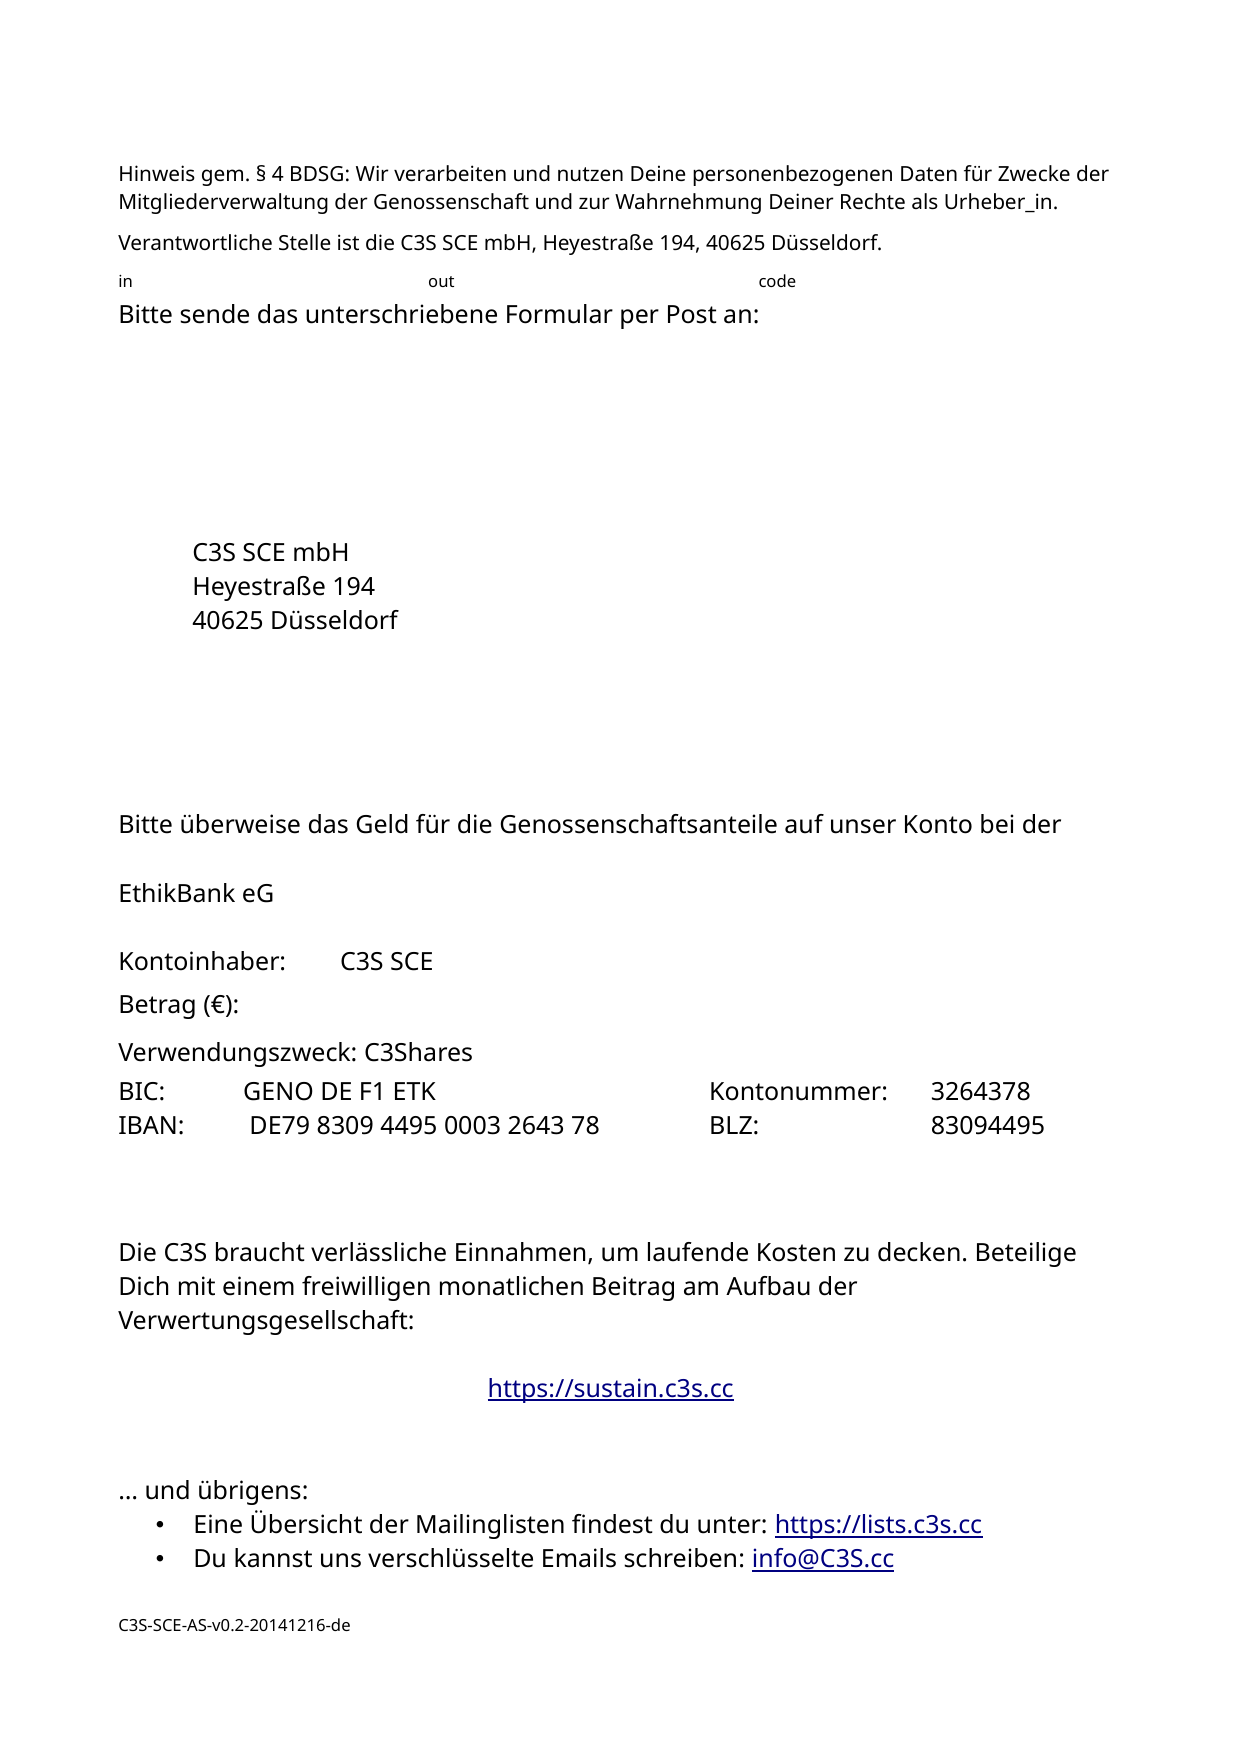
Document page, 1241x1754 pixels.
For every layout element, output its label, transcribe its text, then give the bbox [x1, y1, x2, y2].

text Hinweis gem. § 4 BDSG: Wir verarbeiten und nutzen Deine personenbezogenen Daten für Zwecke der Mitglieder­verwaltung der Genossenschaft und zur Wahrnehmung Deiner Rechte als Urheber_in. [118, 159, 1122, 216]
text 40625 Düsseldorf [118, 603, 1122, 637]
text Verantwortliche Stelle ist die C3S SCE mbH, Heyestraße 194, 40625 Düsseldorf. [118, 228, 1122, 257]
text Verwendungszweck: C3Shares [118, 1025, 480, 1073]
text Betrag (€): [118, 977, 1122, 1025]
text Bitte sende das unterschriebene Formular per Post an: [118, 296, 1122, 330]
text in out code [118, 269, 1122, 296]
text Die C3S braucht verlässliche Einnahmen, um laufende Kosten zu decken. Beteilige Dich mit einem freiwilligen monatlichen Beitrag am Aufbau der Verwertungsgesellschaft: [118, 1234, 1122, 1337]
text Heyestraße 194 [118, 569, 1122, 603]
list Eine Übersicht der Mailinglisten findest du unter: https://lists.c3s.cc [156, 1507, 1122, 1541]
text EthikBank eG [118, 875, 1122, 909]
text Kontoinhaber: C3S SCE [118, 943, 1122, 977]
text IBAN: DE79 8309 4495 0003 2643 78 BLZ: 83094495 [118, 1107, 1122, 1141]
text https://sustain.c3s.cc [118, 1371, 1122, 1405]
text BIC: GENO DE F1 ETK Kontonummer: 3264378 [118, 1073, 1122, 1107]
text Bitte überweise das Geld für die Genossenschaftsanteile auf unser Konto bei der [118, 807, 1122, 841]
text … und übrigens: [118, 1473, 1122, 1507]
list Du kannst uns verschlüsselte Emails schreiben: info@C3S.cc [156, 1541, 1122, 1575]
text [753, 1025, 1122, 1073]
text C3S SCE mbH [118, 535, 1122, 569]
